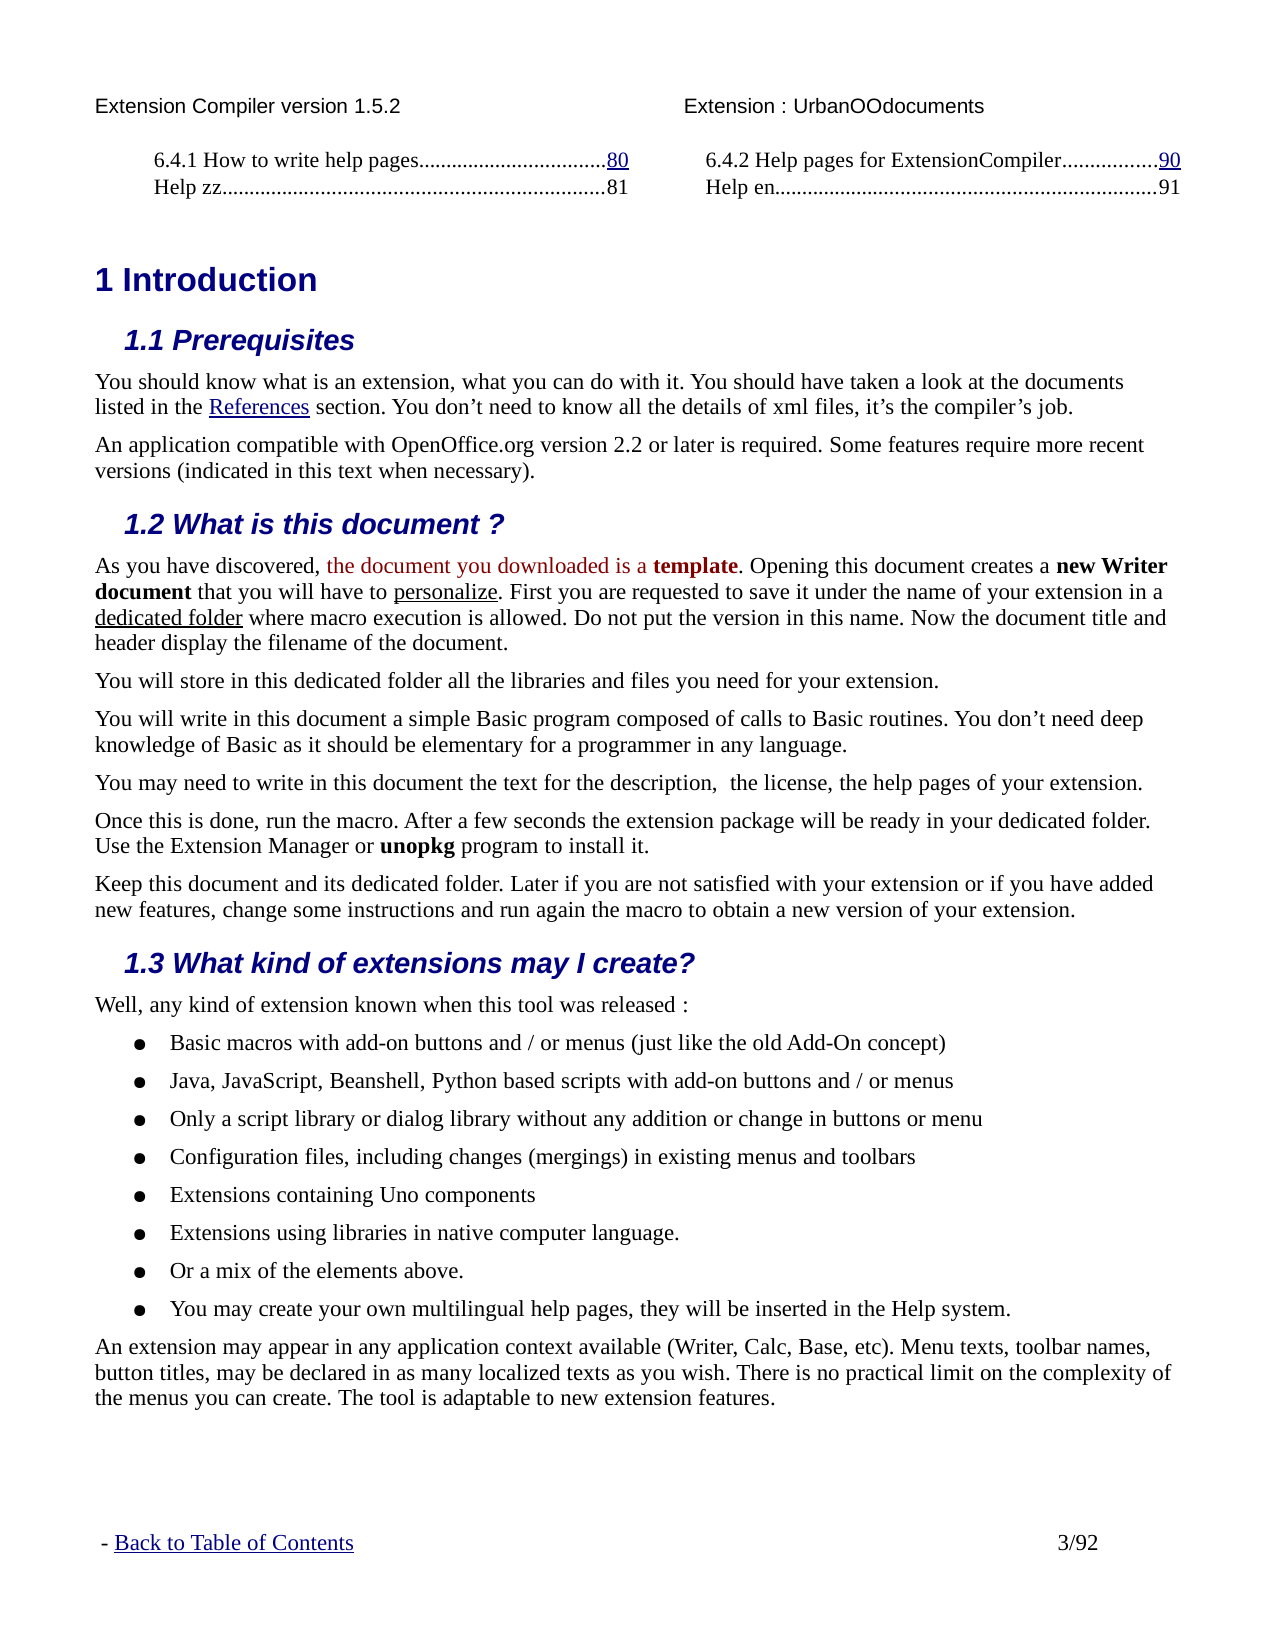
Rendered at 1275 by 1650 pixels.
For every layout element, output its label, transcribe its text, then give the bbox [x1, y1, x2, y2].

list Extensions containing Uno components [132, 1182, 1181, 1208]
subtitle What kind of extensions may I create? [124, 947, 1181, 979]
text Keep this document and its dedicated folder. Later if you are not satisfied with your extension or if you have added new features, change some instructions and run again the macro to obtain a new version of your extension. [94, 871, 1181, 922]
text As you have discovered, the document you downloaded is a template. Opening this document creates a new Writer document that you will have to personalize. First you are requested to save it under the name of your extension in a dedicated folder where macro execution is allowed. Do not put the version in this name. Now the document title and header display the filename of the document. [94, 553, 1181, 655]
text Help en 91 [705, 175, 1181, 199]
text You will write in this document a simple Basic program composed of calls to Basic routines. You don’t need deep knowledge of Basic as it should be elementary for a programmer in any language. [94, 706, 1181, 757]
text Help zz 81 [153, 175, 629, 199]
text 6.4.1 How to write help pages 80 [153, 147, 629, 172]
text An application compatible with OpenOffice.org version 2.2 or later is required. Some features require more recent versions (indicated in this text when necessary). [94, 432, 1181, 483]
list You may create your own multilingual help pages, they will be inserted in the Help system. [132, 1296, 1181, 1322]
text You will store in this dedicated folder all the libraries and files you need for your extension. [94, 668, 1181, 693]
subtitle What is this document ? [124, 508, 1181, 541]
list Only a script library or dialog library without any addition or change in buttons or menu [132, 1106, 1181, 1132]
text Well, any kind of extension known when this tool was released : [94, 992, 1181, 1018]
text You should know what is an extension, what you can do with it. You should have taken a look at the documents listed in the References section. You don’t need to know all the details of xml files, it’s the compiler’s job. [94, 369, 1181, 420]
text Once this is done, run the macro. After a few seconds the extension package will be ready in your dedicated folder. Use the Extension Manager or unopkg program to install it. [94, 807, 1181, 858]
text 6.4.2 Help pages for ExtensionCompiler 90 [705, 147, 1181, 172]
list Extensions using libraries in native computer language. [132, 1220, 1181, 1246]
subtitle Introduction [94, 261, 1181, 299]
list Configuration files, including changes (mergings) in existing menus and toolbars [132, 1144, 1181, 1170]
list Basic macros with add-on buttons and / or menus (just like the old Add-On concept) [132, 1030, 1181, 1056]
text You may need to write in this document the text for the description, the license, the help pages of your extension. [94, 769, 1181, 795]
text An extension may appear in any application context available (Writer, Calc, Base, etc). Menu texts, toolbar names, button titles, may be declared in as many localized texts as you wish. There is no practical limit on the complexity of the menus you can create. The tool is adaptable to new extension features. [94, 1334, 1181, 1411]
list Java, JavaScript, Beanshell, Python based scripts with add-on buttons and / or menus [132, 1068, 1181, 1094]
subtitle Prerequisites [124, 324, 1181, 356]
list Or a mix of the elements above. [132, 1258, 1181, 1284]
